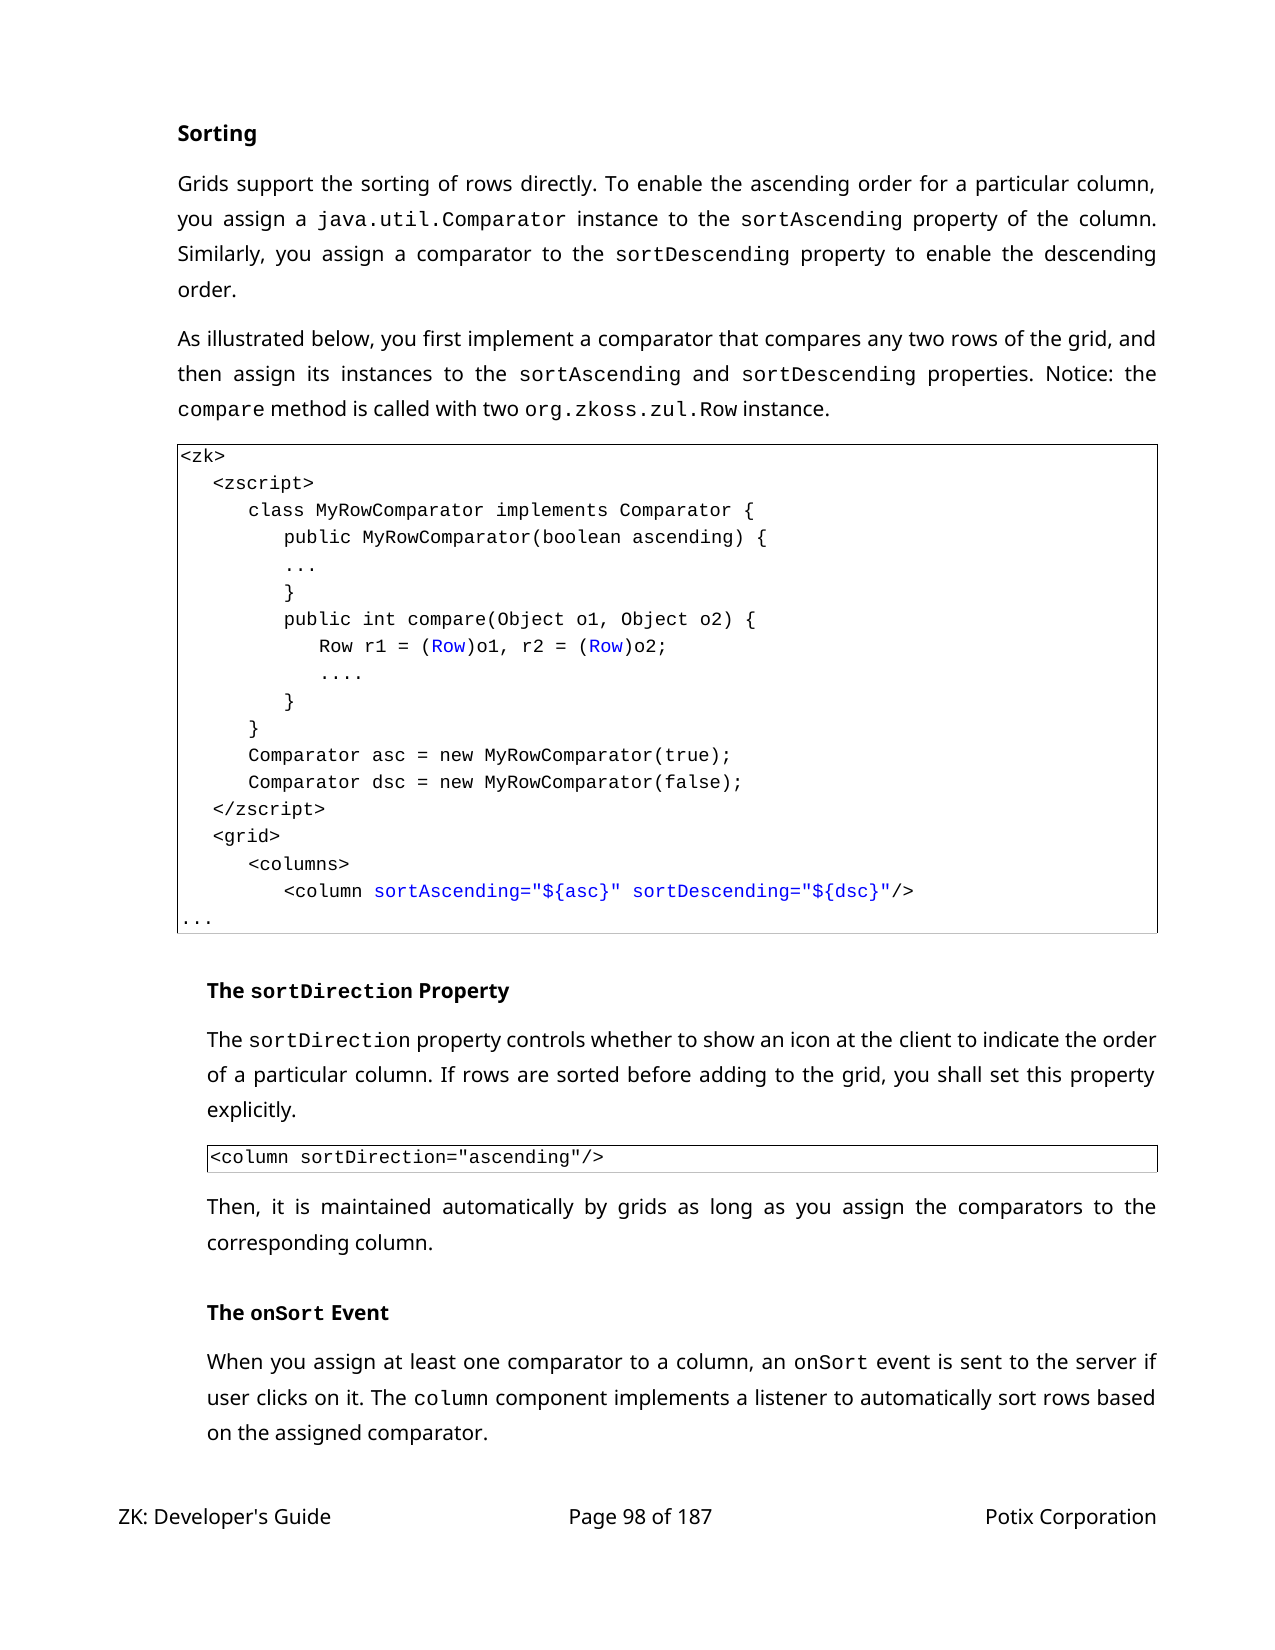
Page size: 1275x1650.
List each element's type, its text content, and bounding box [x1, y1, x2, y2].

text class MyRowComparator implements Comparator { [178, 498, 1157, 522]
text Comparator dsc = new MyRowComparator(false); [178, 770, 1157, 794]
text ... [178, 906, 1157, 933]
text } [178, 580, 1157, 604]
text <zk> [178, 445, 1157, 468]
text As illustrated below, you first implement a comparator that compares any two rows of the grid, and then assign its instances to the sortAscending and sortDescending properties. Notice: the compare method is called with two org.zkoss.zul.Row instance. [177, 324, 1157, 423]
text Then, it is maintained automatically by grids as long as you assign the comparators to the corresponding column. [207, 1192, 1157, 1256]
text } [178, 688, 1157, 713]
text When you assign at least one comparator to a column, an onSort event is sent to the server if user clicks on it. The column component implements a listener to automatically sort rows based on the assigned comparator. [207, 1347, 1157, 1447]
subtitle Sorting [177, 118, 1157, 148]
text Comparator asc = new MyRowComparator(true); [178, 743, 1157, 767]
subtitle The onSort Event [207, 1298, 1157, 1327]
text public MyRowComparator(boolean ascending) { [178, 525, 1157, 549]
text <grid> [178, 824, 1157, 849]
text ... [178, 552, 1157, 577]
text Row r1 = (Row)o1, r2 = (Row)o2; [178, 634, 1157, 658]
text The sortDirection property controls whether to show an icon at the client to indicate the order of a particular column. If rows are sorted before adding to the grid, you shall set this property explicitly. [207, 1025, 1157, 1124]
text public int compare(Object o1, Object o2) { [178, 607, 1157, 631]
text <column sortDirection="ascending"/> [208, 1146, 1157, 1172]
text <column sortAscending="${asc}" sortDescending="${dsc}"/> [178, 879, 1157, 903]
text Grids support the sorting of rows directly. To enable the ascending order for a particular column, you assign a java.util.Comparator instance to the sortAscending property of the column. Similarly, you assign a comparator to the sortDescending property to enable the descending order. [177, 169, 1157, 303]
text <columns> [178, 852, 1157, 876]
text } [178, 716, 1157, 740]
subtitle The sortDirection Property [207, 976, 1157, 1004]
text .... [178, 661, 1157, 686]
text <zscript> [178, 471, 1157, 495]
text </zscript> [178, 797, 1157, 821]
